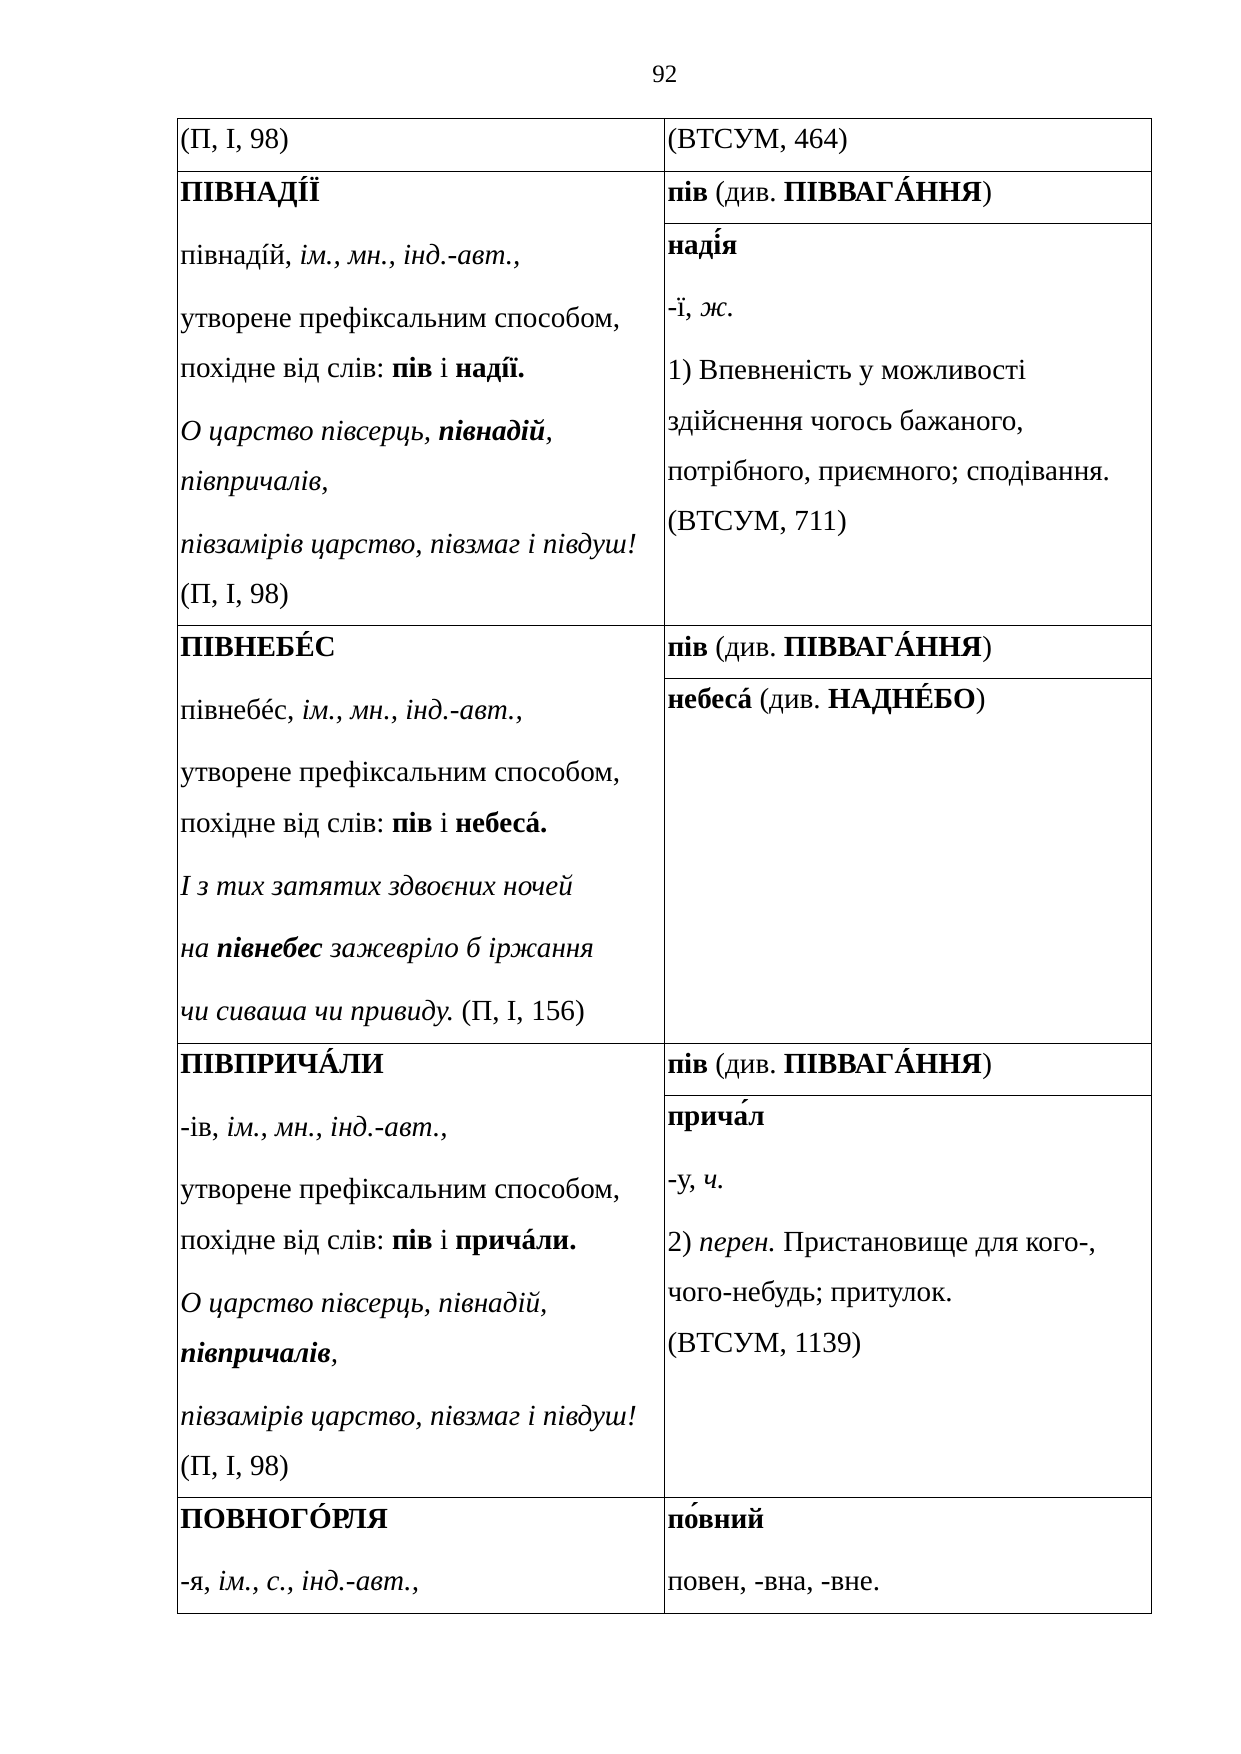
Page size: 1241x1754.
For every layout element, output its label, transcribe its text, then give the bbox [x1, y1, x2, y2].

table_cell пів (див. ПІВВАГÁННЯ) [665, 626, 1151, 678]
table_cell ПОВНОГÓРЛЯ -я, ім., с., інд.-авт., [178, 1498, 664, 1613]
table_cell (П, І, 98) [178, 119, 664, 171]
table_cell пів (див. ПІВВАГÁННЯ) [665, 1044, 1151, 1095]
table_cell по́вний повен, -вна, -вне. [665, 1498, 1151, 1613]
table_cell небесá (див. НАДНÉБО) [665, 679, 1151, 1042]
table_cell ПІВНАДÍЇ півнадíй, ім., мн., інд.-авт., утворене префіксальним способом, похідне від слів: пів і надíї. О царство півсерць, півнадій, півпричалів, півзамірів царство, півзмаг і півдуш! (П, І, 98) [178, 172, 664, 625]
table_cell наді́я -ї, ж. 1) Впевненість у можливості здійснення чогось бажаного, потрібного, приємного; сподівання. (ВТСУМ, 711) [665, 224, 1151, 625]
table_cell пів (див. ПІВВАГÁННЯ) [665, 172, 1151, 223]
table_cell ПІВПРИЧÁЛИ -ів, ім., мн., інд.-авт., утворене префіксальним способом, похідне від слів: пів і причáли. О царство півсерць, півнадій, півпричалів, півзамірів царство, півзмаг і півдуш! (П, І, 98) [178, 1044, 664, 1497]
table_cell (ВТСУМ, 464) [665, 119, 1151, 171]
table_cell прича́л -у, ч. 2) перен. Пристановище для кого-, чого-небудь; притулок. (ВТСУМ, 1139) [665, 1096, 1151, 1497]
table_cell ПІВНЕБÉС півнебéс, ім., мн., інд.-авт., утворене префіксальним способом, похідне від слів: пів і небесá. І з тих затятих здвоєних ночей на півнебес зажевріло б іржання чи сиваша чи привиду. (П, І, 156) [178, 626, 664, 1042]
